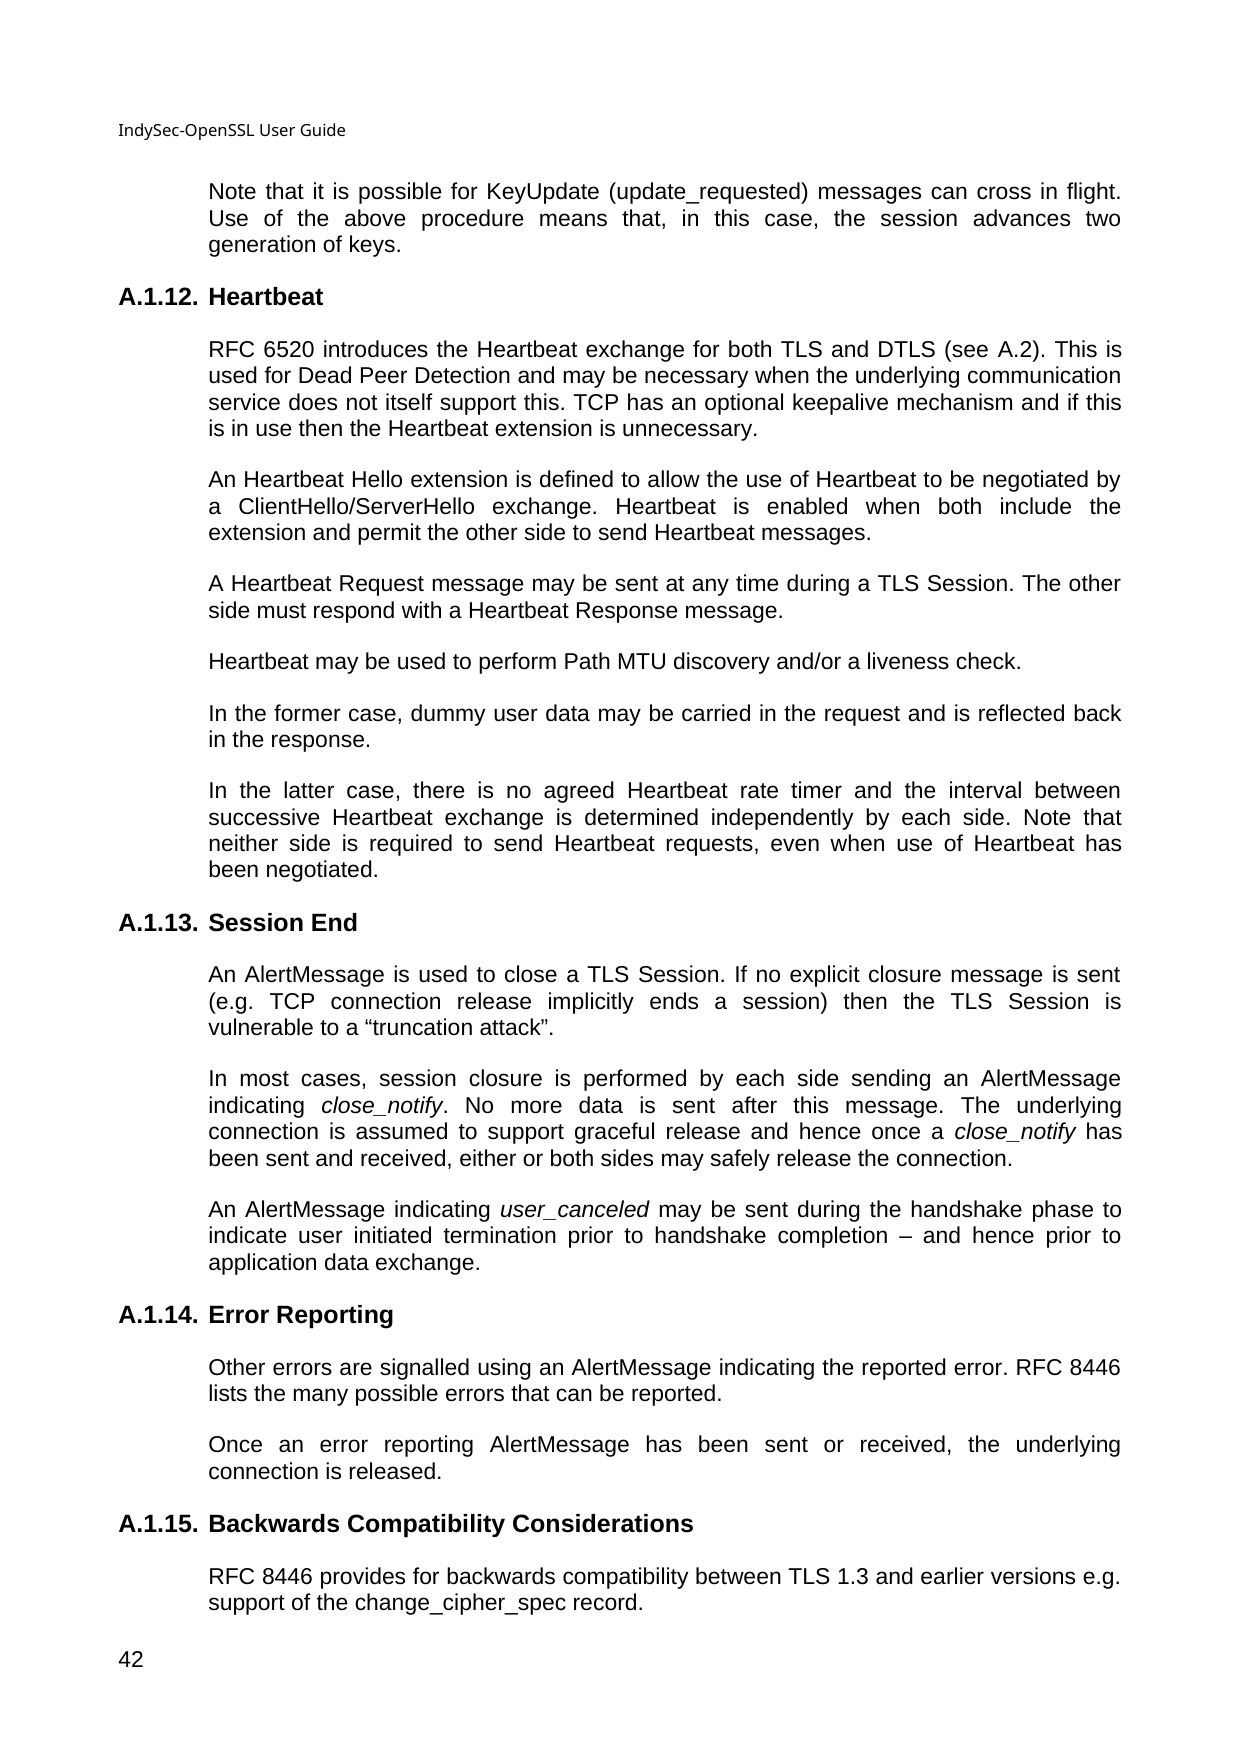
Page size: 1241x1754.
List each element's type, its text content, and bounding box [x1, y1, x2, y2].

text A Heartbeat Request message may be sent at any time during a TLS Session. The other side must respond with a Heartbeat Response message. [208, 570, 1122, 623]
text An AlertMessage indicating user_canceled may be sent during the handshake phase to indicate user initiated termination prior to handshake completion – and hence prior to application data exchange. [208, 1196, 1122, 1275]
text Other errors are signalled using an AlertMessage indicating the reported error. RFC 8446 lists the many possible errors that can be reported. [208, 1354, 1122, 1406]
text Note that it is possible for KeyUpdate (update_requested) messages can cross in flight. Use of the above procedure means that, in this case, the session advances two generation of keys. [208, 178, 1122, 257]
text RFC 8446 provides for backwards compatibility between TLS 1.3 and earlier versions e.g. support of the change_cipher_spec record. [208, 1563, 1122, 1616]
subtitle Error Reporting [118, 1300, 1122, 1329]
text In the former case, dummy user data may be carried in the request and is reflected back in the response. [208, 699, 1122, 752]
text An Heartbeat Hello extension is defined to allow the use of Heartbeat to be negotiated by a ClientHello/ServerHello exchange. Heartbeat is enabled when both include the extension and permit the other side to send Heartbeat messages. [208, 466, 1122, 545]
text Once an error reporting AlertMessage has been sent or received, the underlying connection is released. [208, 1431, 1122, 1484]
subtitle Session End [118, 908, 1122, 936]
text An AlertMessage is used to close a TLS Session. If no explicit closure message is sent (e.g. TCP connection release implicitly ends a session) then the TLS Session is vulnerable to a “truncation attack”. [208, 961, 1122, 1040]
text RFC 6520 introduces the Heartbeat exchange for both TLS and DTLS (see A.2). This is used for Dead Peer Detection and may be necessary when the underlying communication service does not itself support this. TCP has an optional keepalive mechanism and if this is in use then the Heartbeat extension is unnecessary. [208, 336, 1122, 441]
subtitle Backwards Compatibility Considerations [118, 1509, 1122, 1538]
text In the latter case, there is no agreed Heartbeat rate timer and the interval between successive Heartbeat exchange is determined independently by each side. Note that neither side is required to send Heartbeat requests, even when use of Heartbeat has been negotiated. [208, 777, 1122, 883]
text In most cases, session closure is performed by each side sending an AlertMessage indicating close_notify. No more data is sent after this message. The underlying connection is assumed to support graceful release and hence once a close_notify has been sent and received, either or both sides may safely release the connection. [208, 1065, 1122, 1171]
text Heartbeat may be used to perform Path MTU discovery and/or a liveness check. [208, 648, 1122, 674]
subtitle Heartbeat [118, 282, 1122, 311]
